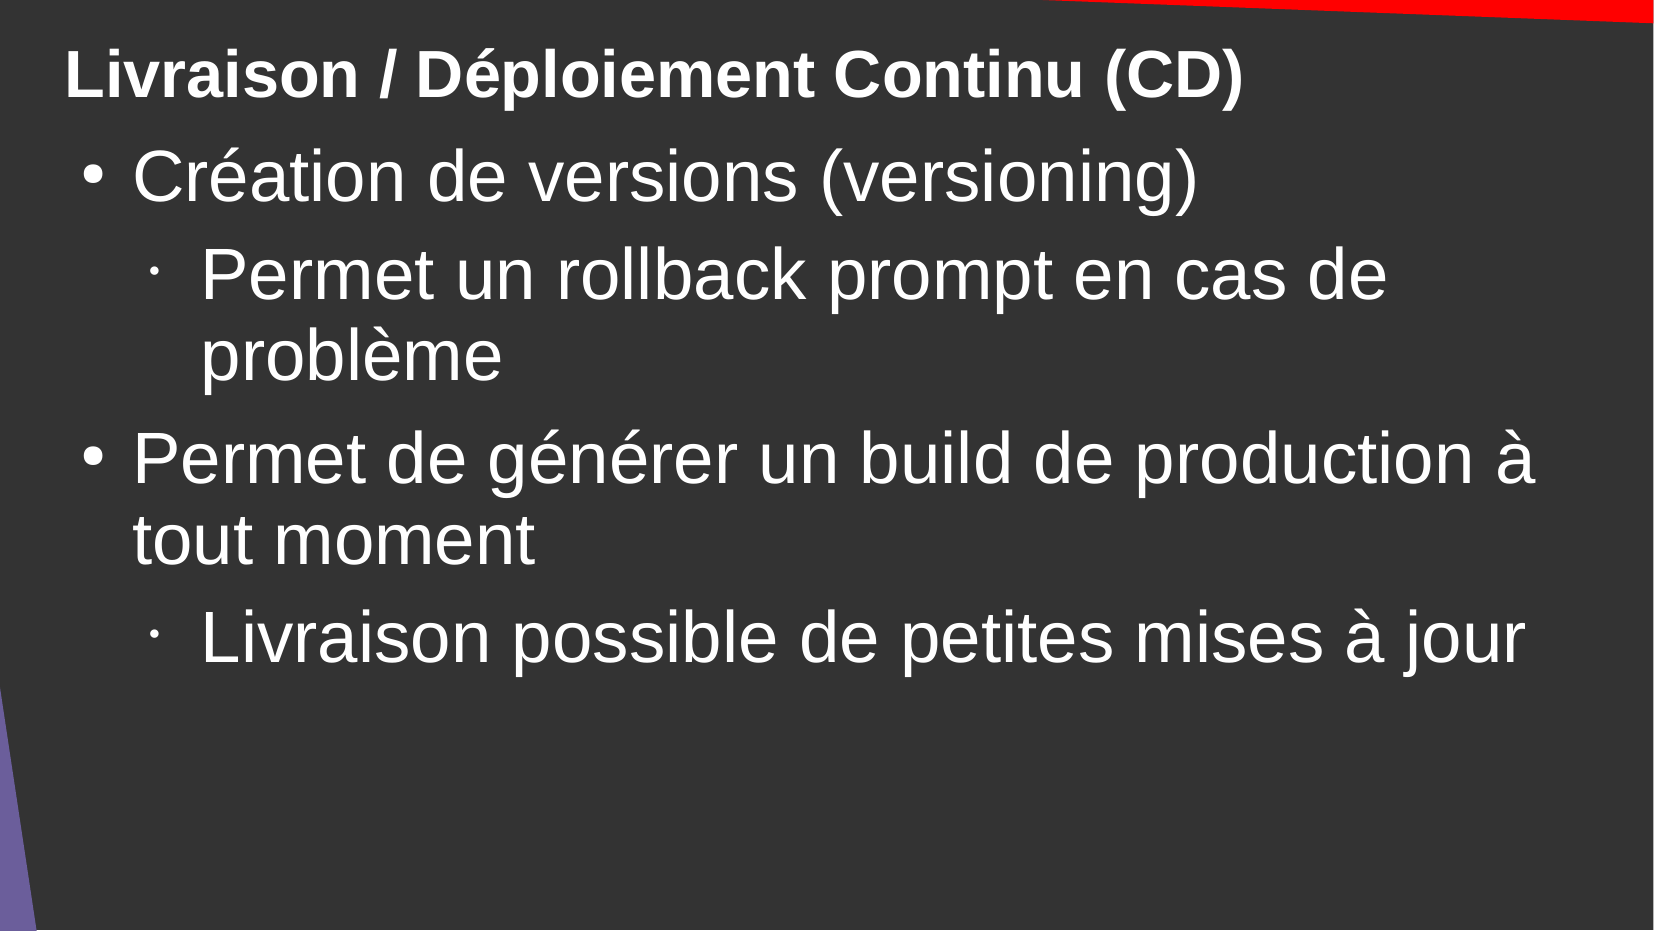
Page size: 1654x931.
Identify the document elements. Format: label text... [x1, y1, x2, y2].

text_box [0, 687, 37, 931]
title Livraison / Déploiement Continu (CD) [64, 37, 1471, 119]
text_box [1042, 0, 1654, 24]
list Création de versions (versioning) Permet un rollback prompt en cas de problème Permet de générer un build de production à tout moment Livraison possible de petites mises à jour [63, 135, 1542, 745]
